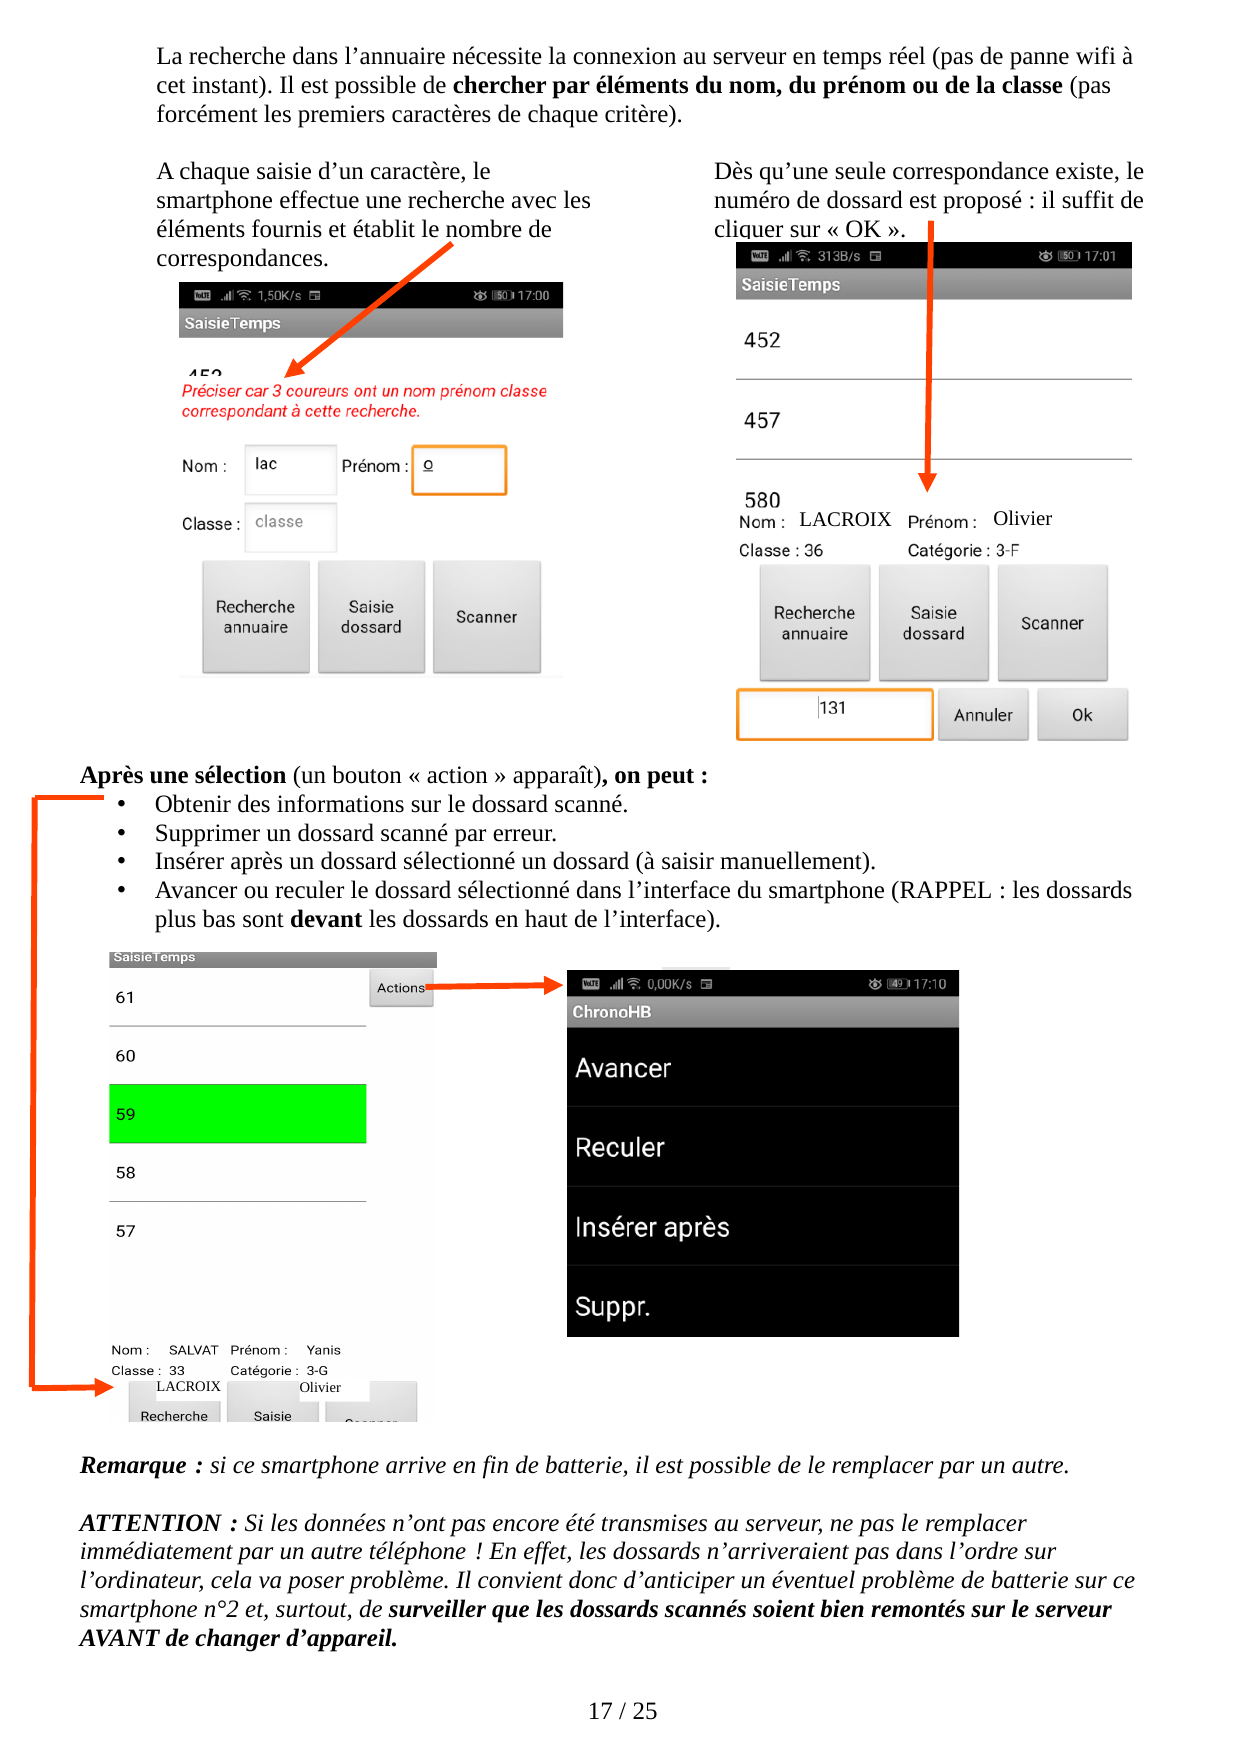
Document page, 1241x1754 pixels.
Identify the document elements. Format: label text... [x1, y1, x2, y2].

text Remarque : si ce smartphone arrive en fin de batterie, il est possible de le remplacer par un autre. [79, 1450, 1165, 1479]
picture [178, 281, 564, 678]
text ATTENTION : Si les données n’ont pas encore été transmises au serveur, ne pas le remplacer immédiatement par un autre téléphone ! En effet, les dossards n’arriveraient pas dans l’ordre sur l’ordinateur, cela va poser problème. Il convient donc d’anticiper un éventuel problème de batterie sur ce smartphone n°2 et, surtout, de surveiller que les dossards scannés soient bien remontés sur le serveur AVANT de changer d’appareil. [79, 1508, 1165, 1651]
picture [566, 967, 960, 1337]
text La recherche dans l’annuaire nécessite la connexion au serveur en temps réel (pas de panne wifi à cet instant). Il est possible de chercher par éléments du nom, du prénom ou de la classe (pas forcément les premiers caractères de chaque critère). [156, 41, 1165, 128]
text A chaque saisie d’un caractère, le smartphone effectue une recherche avec les éléments fournis et établit le nombre de correspondances. [156, 156, 608, 271]
list Insérer après un dossard sélectionné un dossard (à saisir manuellement). [117, 846, 1165, 875]
picture [733, 239, 1132, 741]
list Obtenir des informations sur le dossard scanné. [117, 789, 1165, 818]
text Dès qu’une seule correspondance existe, le numéro de dossard est proposé : il suffit de cliquer sur « OK ». [714, 156, 1165, 243]
text Après une sélection (un bouton « action » apparaît), on peut : [79, 760, 1165, 789]
list Supprimer un dossard scanné par erreur. [117, 818, 1165, 846]
list Avancer ou reculer le dossard sélectionné dans l’interface du smartphone (RAPPEL : les dossards plus bas sont devant les dossards en haut de l’interface). [117, 875, 1165, 933]
picture [109, 952, 437, 1422]
